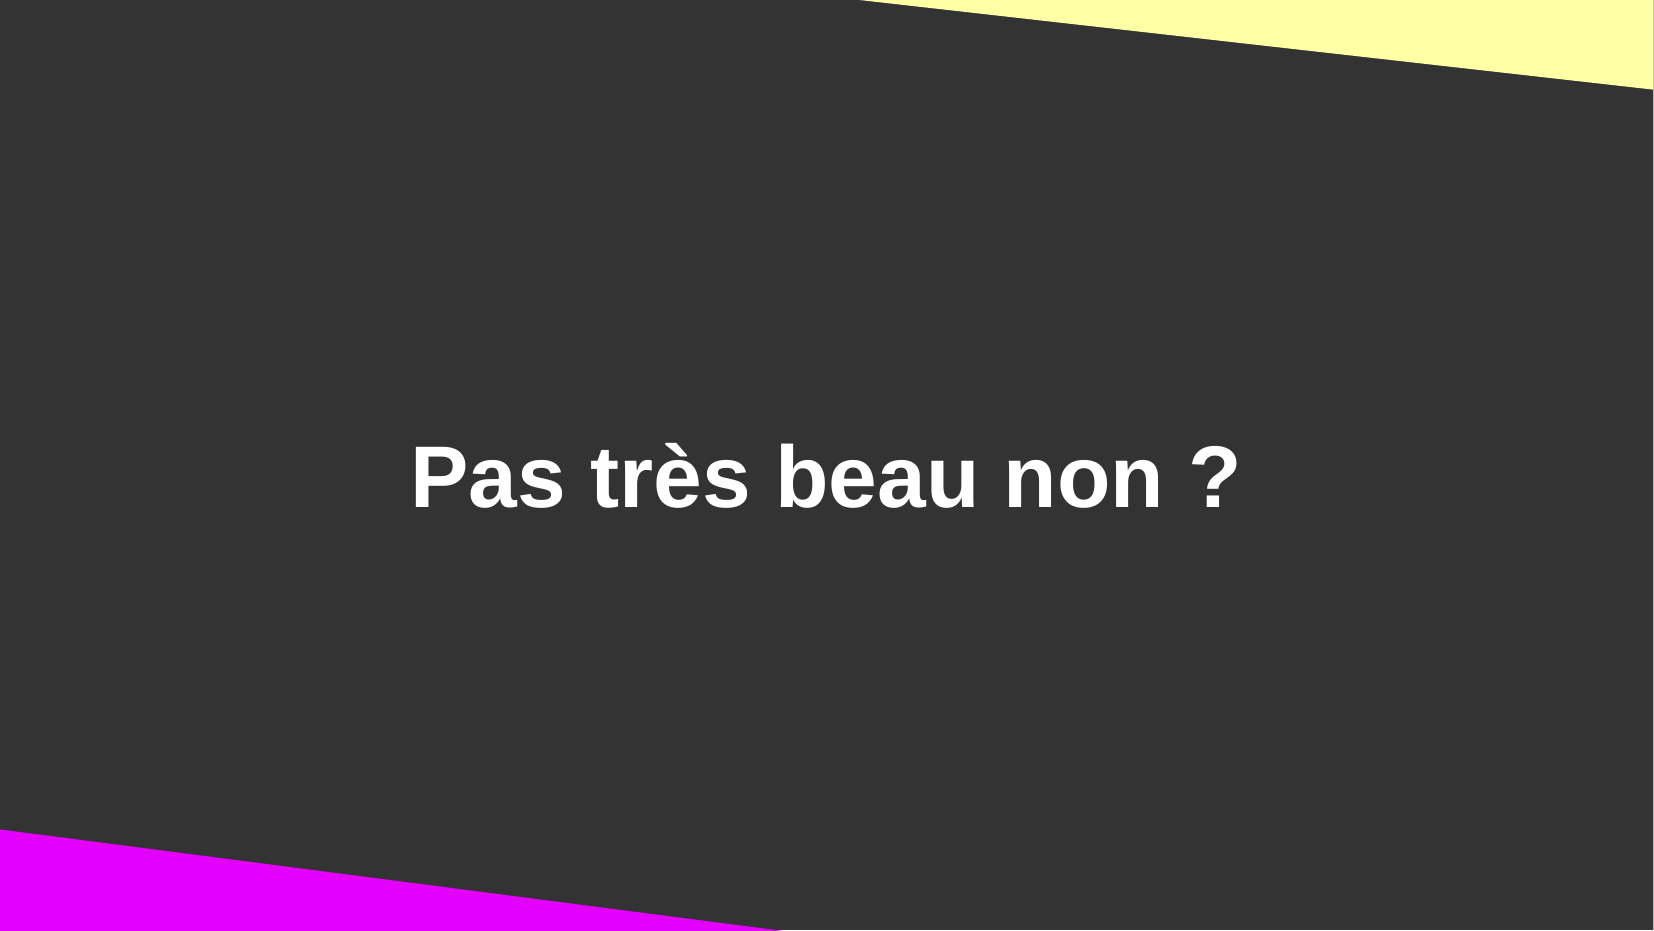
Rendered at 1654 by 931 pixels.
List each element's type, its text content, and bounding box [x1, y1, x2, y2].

text_box [0, 829, 784, 931]
text_box [859, 0, 1654, 90]
title Pas très beau non ? [31, 428, 1622, 527]
